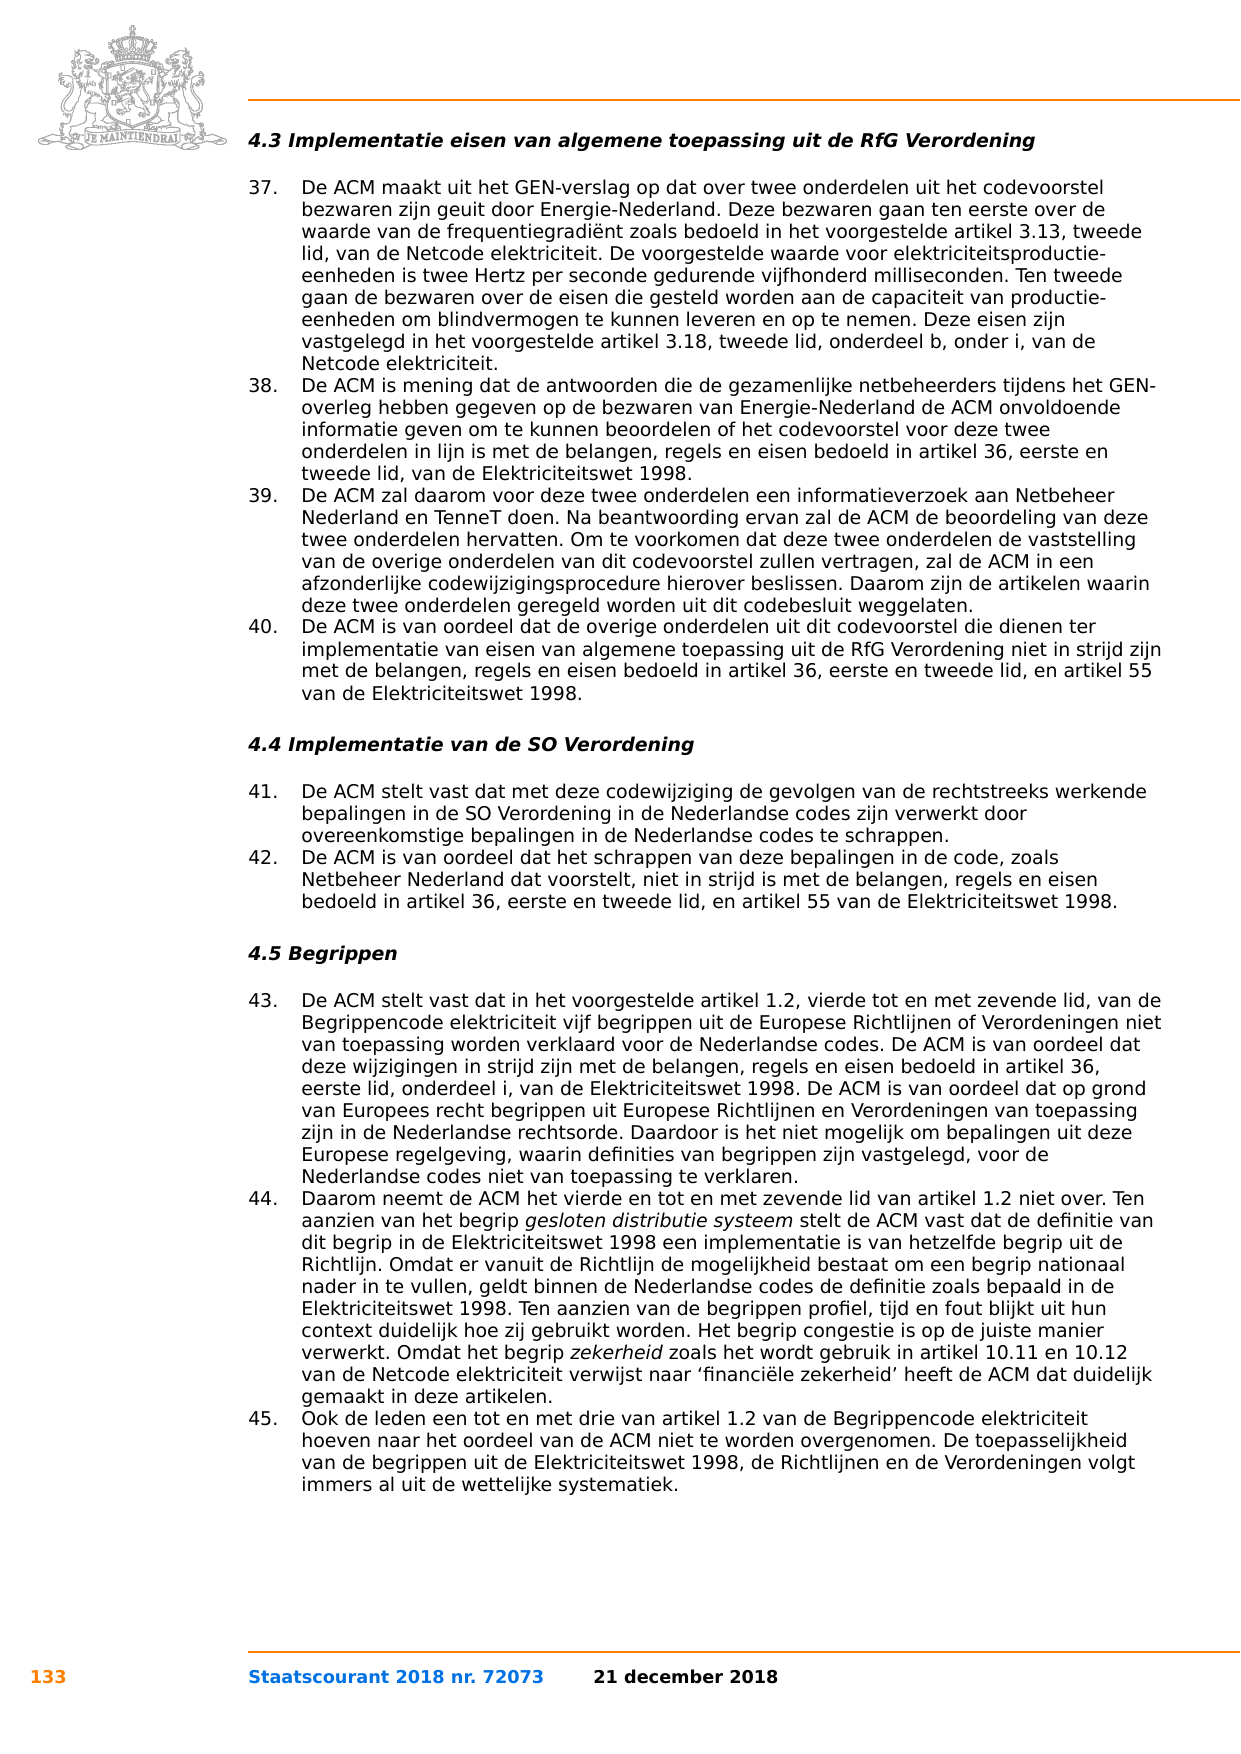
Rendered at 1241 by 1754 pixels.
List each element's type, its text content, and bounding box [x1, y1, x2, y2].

text 38. De ACM is mening dat de antwoorden die de gezamenlijke netbeheerders tijdens het GEN-overleg hebben gegeven op de bezwaren van Energie-Nederland de ACM onvoldoende informatie geven om te kunnen beoordelen of het codevoorstel voor deze twee onderdelen in lijn is met de belangen, regels en eisen bedoeld in artikel 36, eerste en tweede lid, van de Elektriciteitswet 1998. [248, 375, 1163, 484]
text 43. De ACM stelt vast dat in het voorgestelde artikel 1.2, vierde tot en met zevende lid, van de Begrippencode elektriciteit vijf begrippen uit de Europese Richtlijnen of Verordeningen niet van toepassing worden verklaard voor de Nederlandse codes. De ACM is van oordeel dat deze wijzigingen in strijd zijn met de belangen, regels en eisen bedoeld in artikel 36, eerste lid, onderdeel i, van de Elektriciteitswet 1998. De ACM is van oordeel dat op grond van Europees recht begrippen uit Europese Richtlijnen en Verordeningen van toepassing zijn in de Nederlandse rechtsorde. Daardoor is het niet mogelijk om bepalingen uit deze Europese regelgeving, waarin definities van begrippen zijn vastgelegd, voor de Nederlandse codes niet van toepassing te verklaren. [248, 990, 1163, 1188]
text 44. Daarom neemt de ACM het vierde en tot en met zevende lid van artikel 1.2 niet over. Ten aanzien van het begrip gesloten distributie systeem stelt de ACM vast dat de definitie van dit begrip in de Elektriciteitswet 1998 een implementatie is van hetzelfde begrip uit de Richtlijn. Omdat er vanuit de Richtlijn de mogelijkheid bestaat om een begrip nationaal nader in te vullen, geldt binnen de Nederlandse codes de definitie zoals bepaald in de Elektriciteitswet 1998. Ten aanzien van de begrippen profiel, tijd en fout blijkt uit hun context duidelijk hoe zij gebruikt worden. Het begrip congestie is op de juiste manier verwerkt. Omdat het begrip zekerheid zoals het wordt gebruik in artikel 10.11 en 10.12 van de Netcode elektriciteit verwijst naar ‘financiële zekerheid’ heeft de ACM dat duidelijk gemaakt in deze artikelen. [248, 1188, 1163, 1408]
picture [38, 25, 227, 150]
text 41. De ACM stelt vast dat met deze codewijziging de gevolgen van de rechtstreeks werkende bepalingen in de SO Verordening in de Nederlandse codes zijn verwerkt door overeenkomstige bepalingen in de Nederlandse codes te schrappen. [248, 781, 1163, 847]
text 39. De ACM zal daarom voor deze twee onderdelen een informatieverzoek aan Netbeheer Nederland en TenneT doen. Na beantwoording ervan zal de ACM de beoordeling van deze twee onderdelen hervatten. Om te voorkomen dat deze twee onderdelen de vaststelling van de overige onderdelen van dit codevoorstel zullen vertragen, zal de ACM in een afzonderlijke codewijzigingsprocedure hierover beslissen. Daarom zijn de artikelen waarin deze twee onderdelen geregeld worden uit dit codebesluit weggelaten. [248, 484, 1163, 616]
text 45. Ook de leden een tot en met drie van artikel 1.2 van de Begrippencode elektriciteit hoeven naar het oordeel van de ACM niet te worden overgenomen. De toepasselijkheid van de begrippen uit de Elektriciteitswet 1998, de Richtlijnen en de Verordeningen volgt immers al uit de wettelijke systematiek. [248, 1408, 1163, 1496]
subtitle 4.4 Implementatie van de SO Verordening [248, 734, 1163, 756]
subtitle 4.3 Implementatie eisen van algemene toepassing uit de RfG Verordening [248, 130, 1163, 152]
text 40. De ACM is van oordeel dat de overige onderdelen uit dit codevoorstel die dienen ter implementatie van eisen van algemene toepassing uit de RfG Verordening niet in strijd zijn met de belangen, regels en eisen bedoeld in artikel 36, eerste en tweede lid, en artikel 55 van de Elektriciteitswet 1998. [248, 616, 1163, 704]
text 42. De ACM is van oordeel dat het schrappen van deze bepalingen in de code, zoals Netbeheer Nederland dat voorstelt, niet in strijd is met de belangen, regels en eisen bedoeld in artikel 36, eerste en tweede lid, en artikel 55 van de Elektriciteitswet 1998. [248, 847, 1163, 913]
subtitle 4.5 Begrippen [248, 943, 1163, 965]
text 37. De ACM maakt uit het GEN-verslag op dat over twee onderdelen uit het codevoorstel bezwaren zijn geuit door Energie-Nederland. Deze bezwaren gaan ten eerste over de waarde van de frequentiegradiënt zoals bedoeld in het voorgestelde artikel 3.13, tweede lid, van de Netcode elektriciteit. De voorgestelde waarde voor elektriciteitsproductie-eenheden is twee Hertz per seconde gedurende vijfhonderd milliseconden. Ten tweede gaan de bezwaren over de eisen die gesteld worden aan de capaciteit van productie-eenheden om blindvermogen te kunnen leveren en op te nemen. Deze eisen zijn vastgelegd in het voorgestelde artikel 3.18, tweede lid, onderdeel b, onder i, van de Netcode elektriciteit. [248, 177, 1163, 375]
